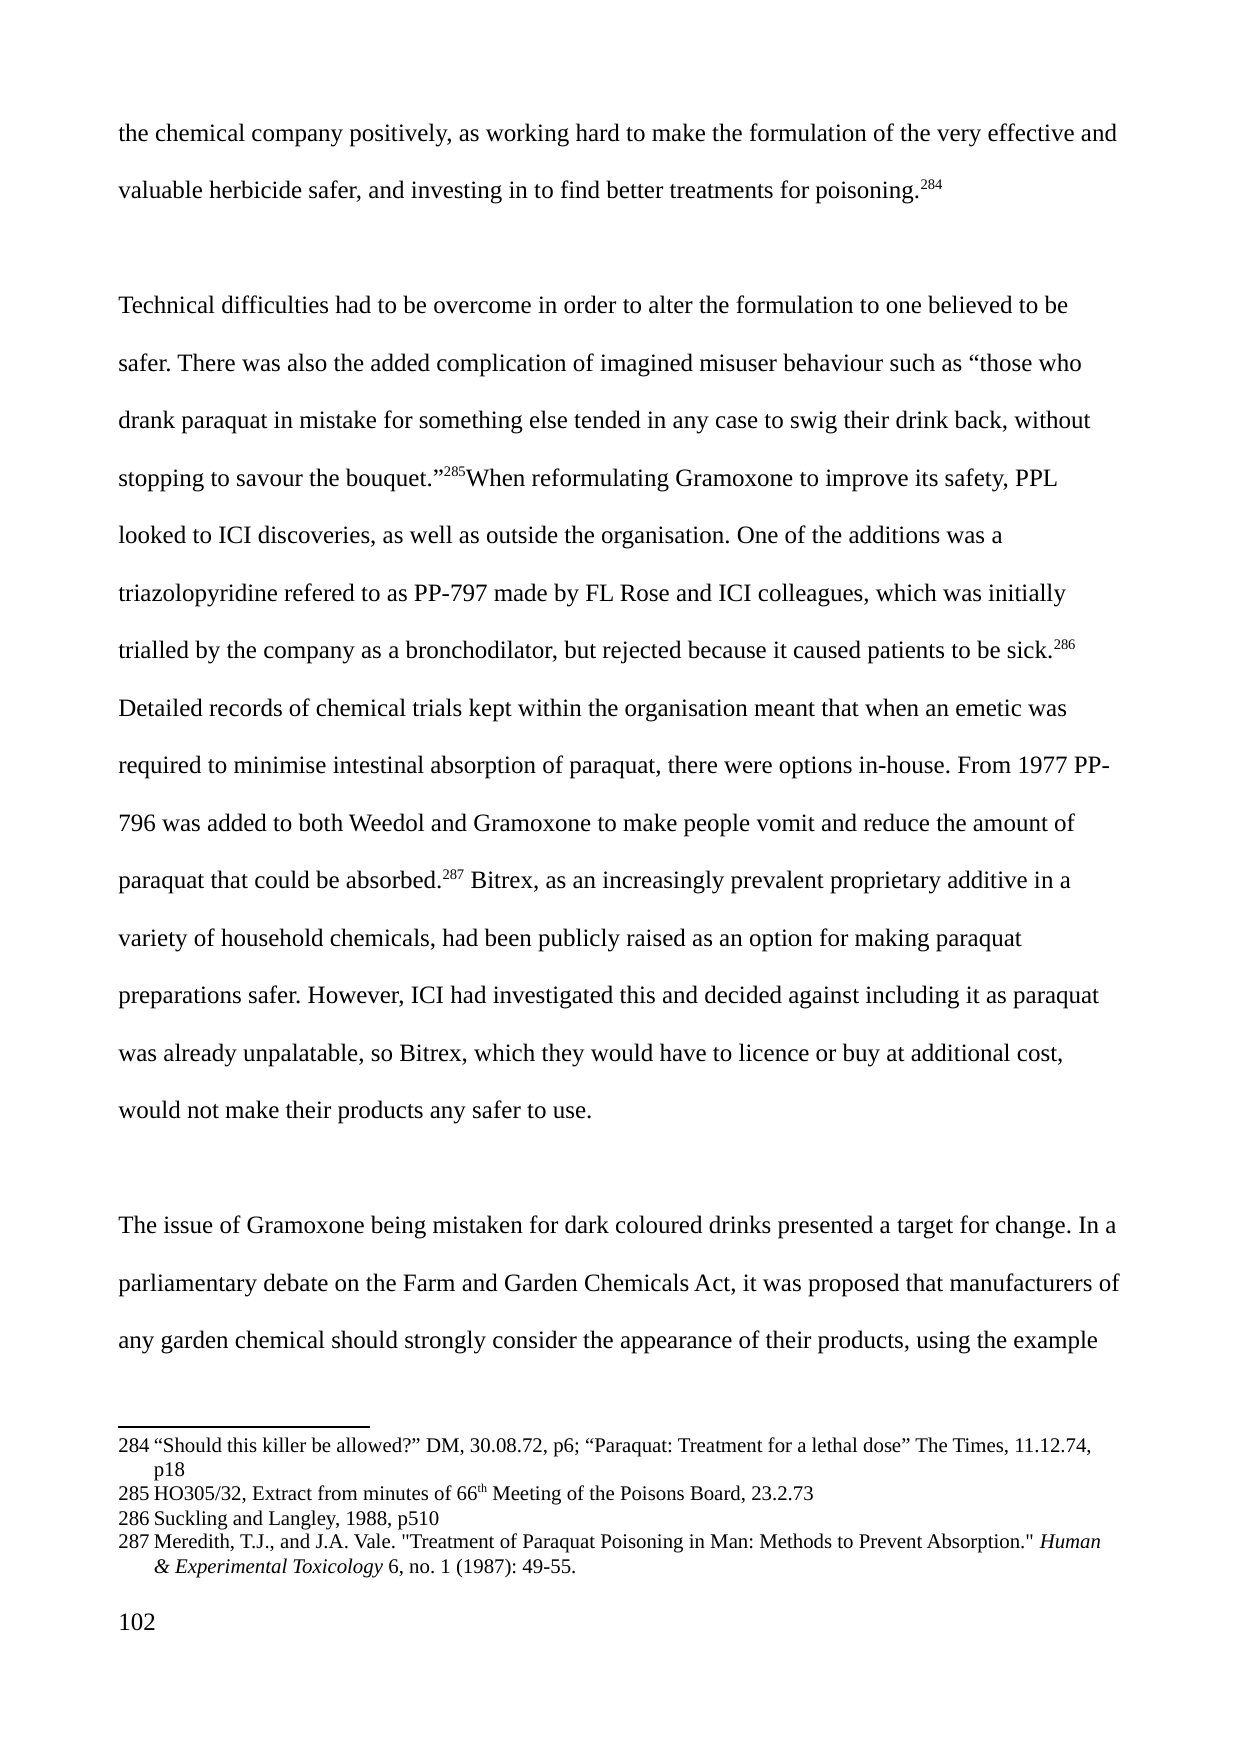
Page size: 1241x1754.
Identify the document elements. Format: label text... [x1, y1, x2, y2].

text The issue of Gramoxone being mistaken for dark coloured drinks presented a target for change. In a parliamentary debate on the Farm and Garden Chemicals Act, it was proposed that manufacturers of any garden chemical should strongly consider the appearance of their products, using the example [118, 1211, 1122, 1354]
text the chemical company positively, as working hard to make the formulation of the very effective and valuable herbicide safer, and investing in to find better treatments for poisoning. [118, 118, 1122, 204]
text Meredith, T.J., and J.A. Vale. "Treatment of Paraquat Poisoning in Man: Methods to Prevent Absorption." Human & Experimental Toxicology 6, no. 1 (1987): 49-55. [118, 1529, 1122, 1578]
text HO305/32, Extract from minutes of 66th Meeting of the Poisons Board, 23.2.73 [118, 1481, 1122, 1505]
text Suckling and Langley, 1988, p510 [118, 1505, 1122, 1529]
text “Should this killer be allowed?” DM, 30.08.72, p6; “Paraquat: Treatment for a lethal dose” The Times, 11.12.74, p18 [118, 1433, 1122, 1481]
text Technical difficulties had to be overcome in order to alter the formulation to one believed to be safer. There was also the added complication of imagined misuser behaviour such as “those who drank paraquat in mistake for something else tended in any case to swig their drink back, without stopping to savour the bouquet.”When reformulating Gramoxone to improve its safety, PPL looked to ICI discoveries, as well as outside the organisation. One of the additions was a triazolopyridine refered to as PP-797 made by FL Rose and ICI colleagues, which was initially trialled by the company as a bronchodilator, but rejected because it caused patients to be sick. Detailed records of chemical trials kept within the organisation meant that when an emetic was required to minimise intestinal absorption of paraquat, there were options in-house. From 1977 PP-796 was added to both Weedol and Gramoxone to make people vomit and reduce the amount of paraquat that could be absorbed. Bitrex, as an increasingly prevalent proprietary additive in a variety of household chemicals, had been publicly raised as an option for making paraquat preparations safer. However, ICI had investigated this and decided against including it as paraquat was already unpalatable, so Bitrex, which they would have to licence or buy at additional cost, would not make their products any safer to use. [118, 291, 1122, 1124]
